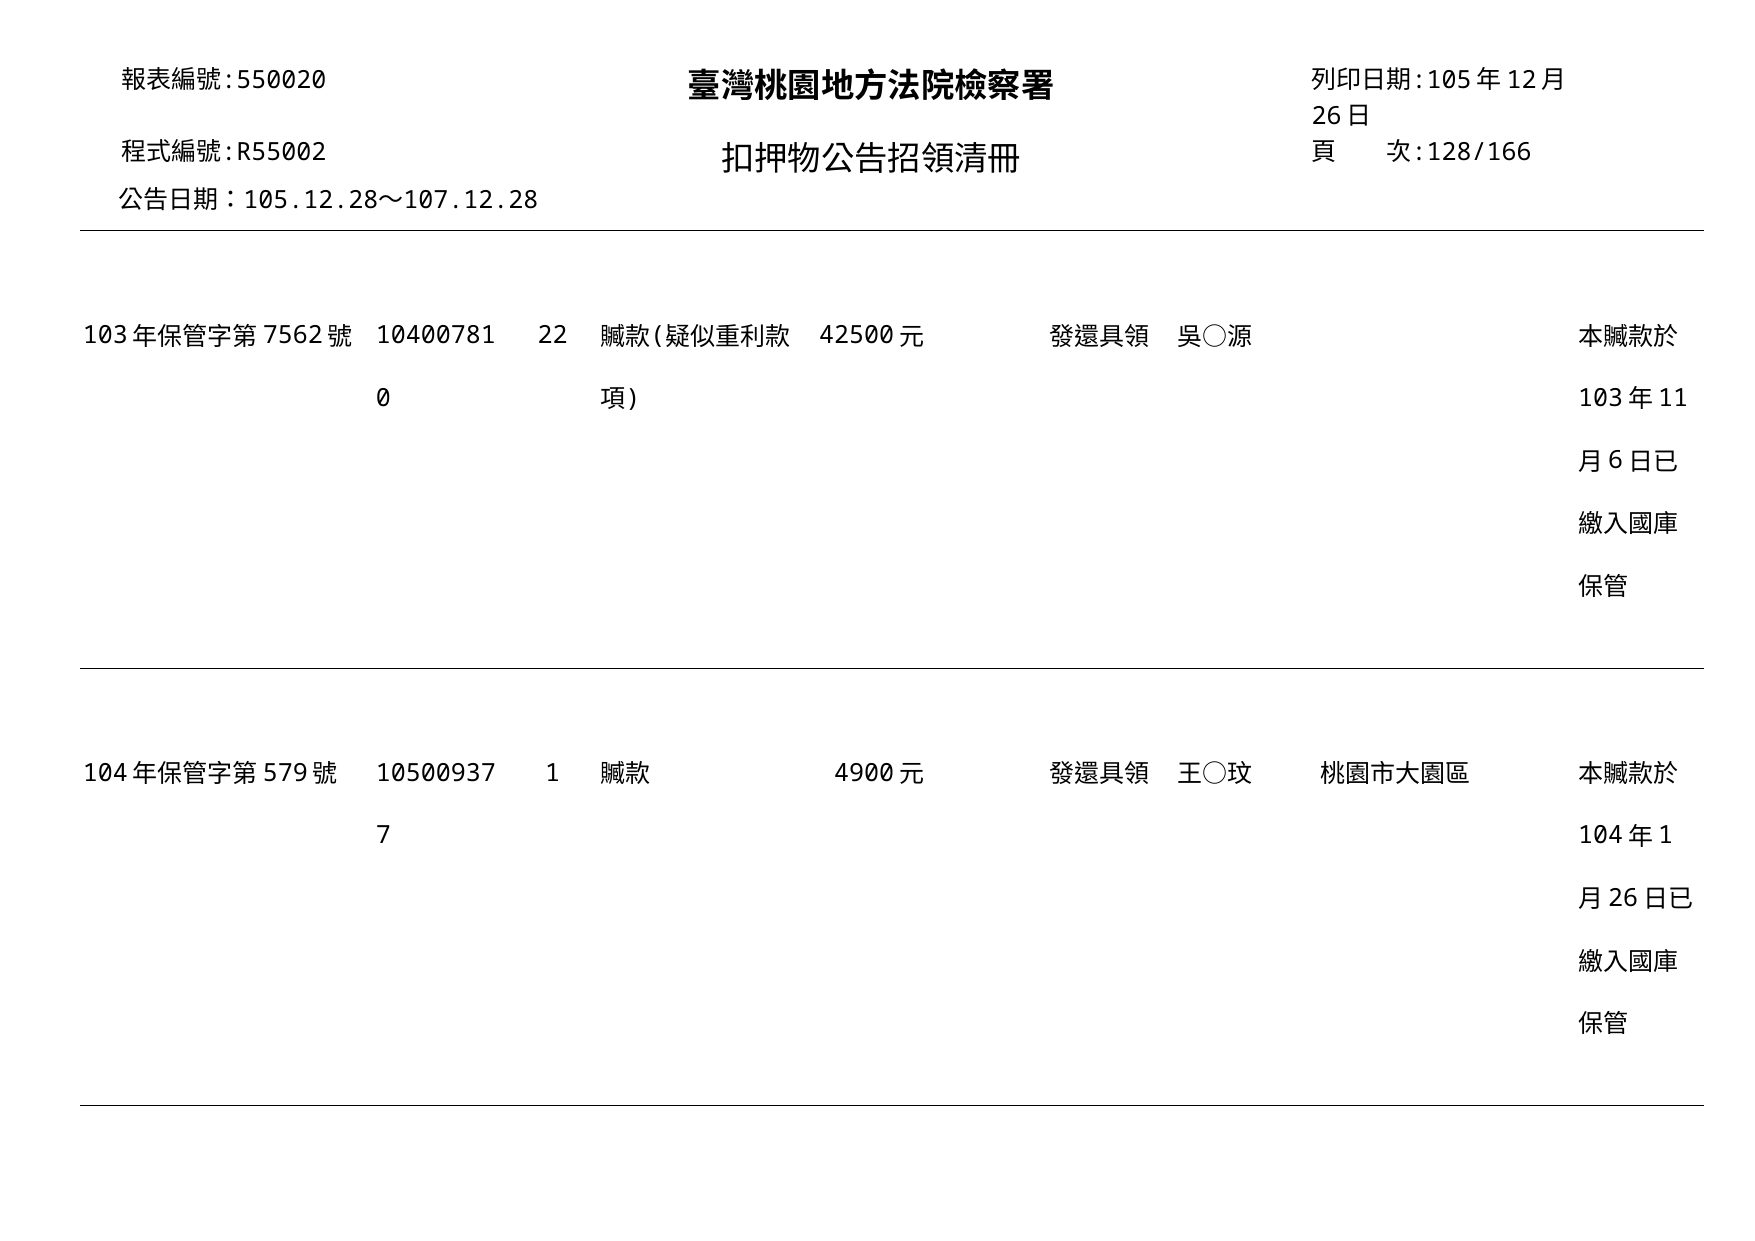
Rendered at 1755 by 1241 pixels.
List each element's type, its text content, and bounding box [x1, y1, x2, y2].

table_cell 42500元 [808, 231, 927, 667]
table_cell 22 [507, 231, 597, 667]
table_cell 104007810 [373, 231, 507, 667]
table_cell 發還具領 [1046, 231, 1175, 667]
table_cell 發還具領 [1046, 669, 1175, 1105]
table_cell 桃園市大園區 [1317, 669, 1575, 1105]
table_cell 本贓款於104年1月26日已繳入國庫保管 [1575, 669, 1704, 1105]
table_cell 1 [507, 669, 597, 1105]
table_cell 4900元 [808, 669, 927, 1105]
table_cell 105009377 [373, 669, 507, 1105]
table_cell 吳○源 [1175, 231, 1317, 667]
table_cell 王○玟 [1175, 669, 1317, 1105]
table_cell 贓款 [597, 669, 807, 1105]
table_cell [1317, 231, 1575, 667]
table_cell [927, 231, 1046, 667]
table_cell 104年保管字第579號 [80, 669, 373, 1105]
table_cell 103年保管字第7562號 [80, 231, 373, 667]
table_cell [927, 669, 1046, 1105]
table_cell 贓款(疑似重利款項) [597, 231, 807, 667]
table_cell 本贓款於103年11月6日已繳入國庫保管 [1575, 231, 1704, 667]
